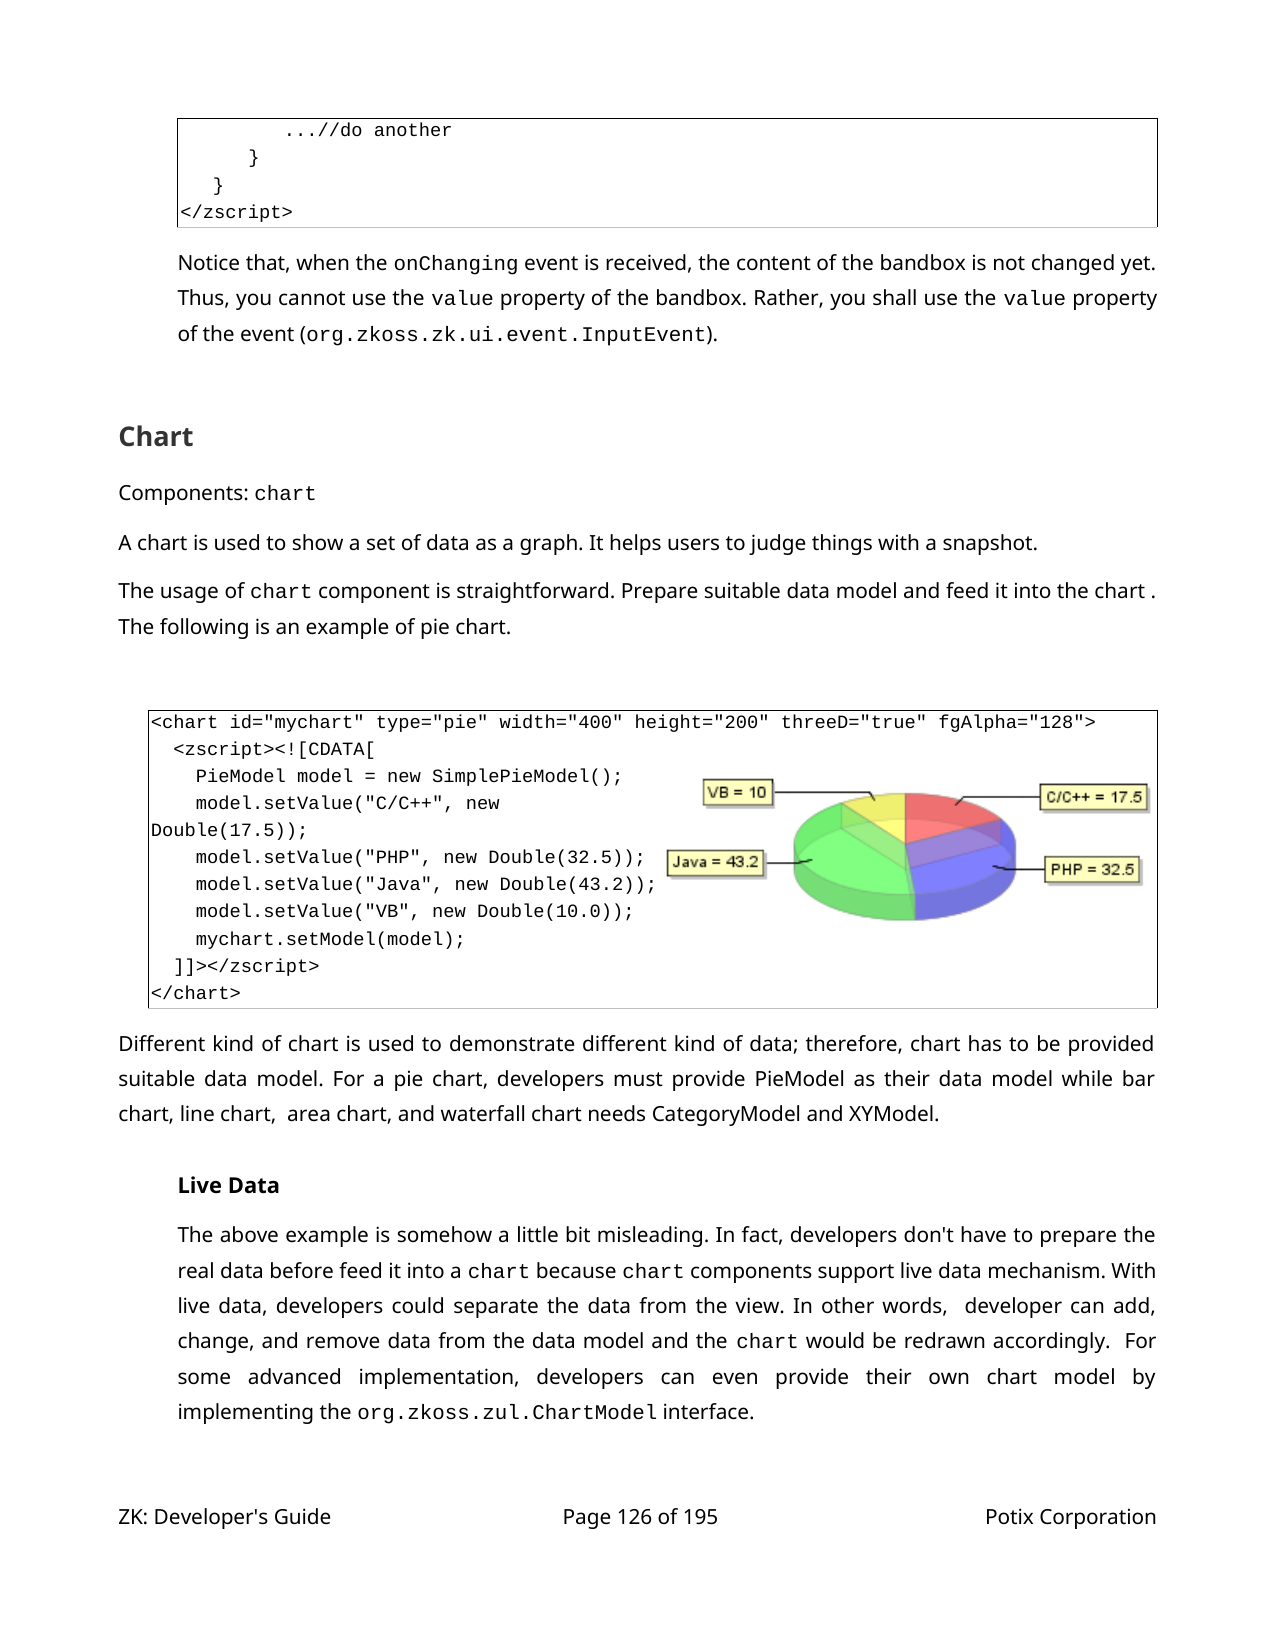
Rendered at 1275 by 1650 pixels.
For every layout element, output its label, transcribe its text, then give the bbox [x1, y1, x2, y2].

text mychart.setModel(model); [149, 927, 1157, 951]
text } [178, 145, 1157, 169]
subtitle Live Data [177, 1170, 1157, 1200]
text Different kind of chart is used to demonstrate different kind of data; therefore, chart has to be provided suitable data model. For a pie chart, developers must provide PieModel as their data model while bar chart, line chart, area chart, and waterfall chart needs CategoryModel and XYModel. [118, 1029, 1157, 1127]
text model.setValue("Java", new Double(43.2)); [149, 872, 664, 896]
text A chart is used to show a set of data as a graph. It helps users to judge things with a snapshot. [118, 528, 1157, 556]
text model.setValue("C/C++", new Double(17.5)); [149, 791, 664, 842]
subtitle Chart [118, 418, 1157, 455]
text PieModel model = new SimplePieModel(); [149, 764, 1157, 788]
text model.setValue("VB", new Double(10.0)); [149, 899, 664, 924]
text The usage of chart component is straightforward. Prepare suitable data model and feed it into the chart . The following is an example of pie chart. [118, 576, 1157, 640]
text <chart id="mychart" type="pie" width="400" height="200" threeD="true" fgAlpha="128"> [149, 711, 1157, 734]
text ]]></zscript> [149, 954, 1157, 978]
text model.setValue("PHP", new Double(32.5)); [149, 845, 664, 869]
picture [664, 776, 1151, 924]
text } [178, 172, 1157, 197]
text Notice that, when the onChanging event is received, the content of the bandbox is not changed yet. Thus, you cannot use the value property of the bandbox. Rather, you shall use the value property of the event (org.zkoss.zk.ui.event.InputEvent). [177, 248, 1157, 347]
text Components: chart [118, 478, 1157, 507]
text </zscript> [178, 200, 1157, 227]
text <zscript><![CDATA[ [149, 737, 1157, 761]
text The above example is somehow a little bit misleading. In fact, developers don't have to prepare the real data before feed it into a chart because chart components support live data mechanism. With live data, developers could separate the data from the view. In other words, developer can add, change, and remove data from the data model and the chart would be redrawn accordingly. For some advanced implementation, developers can even provide their own chart model by implementing the org.zkoss.zul.ChartModel interface. [177, 1221, 1157, 1426]
text ...//do another [178, 119, 1157, 142]
text </chart> [149, 981, 1157, 1008]
